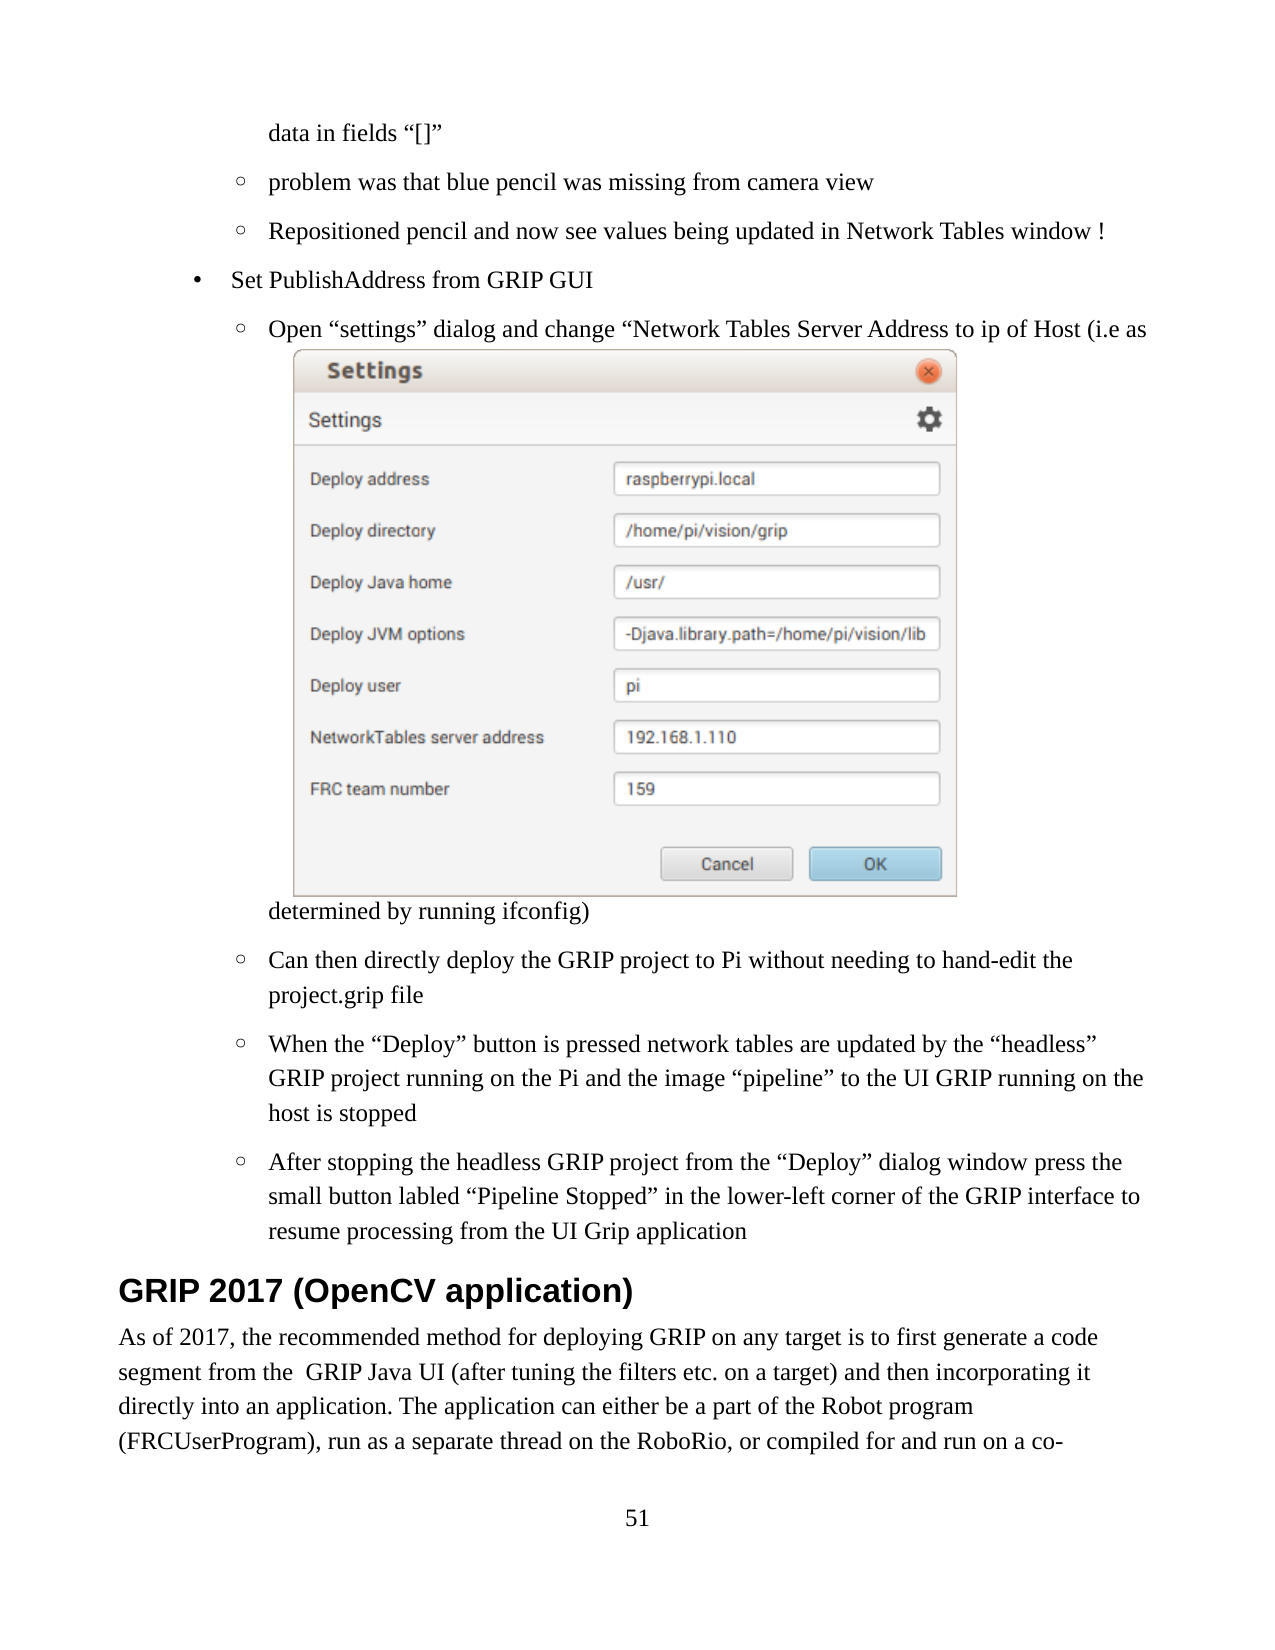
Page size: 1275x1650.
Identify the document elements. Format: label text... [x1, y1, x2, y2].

text As of 2017, the recommended method for deploying GRIP on any target is to first generate a code segment from the GRIP Java UI (after tuning the filters etc. on a target) and then incorporating it directly into an application. The application can either be a part of the Robot program (FRCUserProgram), run as a separate thread on the RoboRio, or compiled for and run on a co- [118, 1322, 1157, 1454]
list After stopping the headless GRIP project from the “Deploy” dialog window press the small button labled “Pipeline Stopped” in the lower-left corner of the GRIP interface to resume processing from the UI Grip application [231, 1147, 1157, 1245]
picture [293, 349, 958, 897]
list Open “settings” dialog and change “Network Tables Server Address to ip of Host (i.e as determined by running ifconfig) [231, 314, 1157, 925]
subtitle GRIP 2017 (OpenCV application) [118, 1271, 1157, 1310]
list Repositioned pencil and now see values being updated in Network Tables window ! [231, 216, 1157, 245]
list Set PublishAddress from GRIP GUI [193, 265, 1157, 294]
list When the “Deploy” button is pressed network tables are updated by the “headless” GRIP project running on the Pi and the image “pipeline” to the UI GRIP running on the host is stopped [231, 1029, 1157, 1127]
list problem was that blue pencil was missing from camera view [231, 167, 1157, 196]
list data in fields “[]” [231, 118, 1157, 147]
list Can then directly deploy the GRIP project to Pi without needing to hand-edit the project.grip file [231, 945, 1157, 1009]
